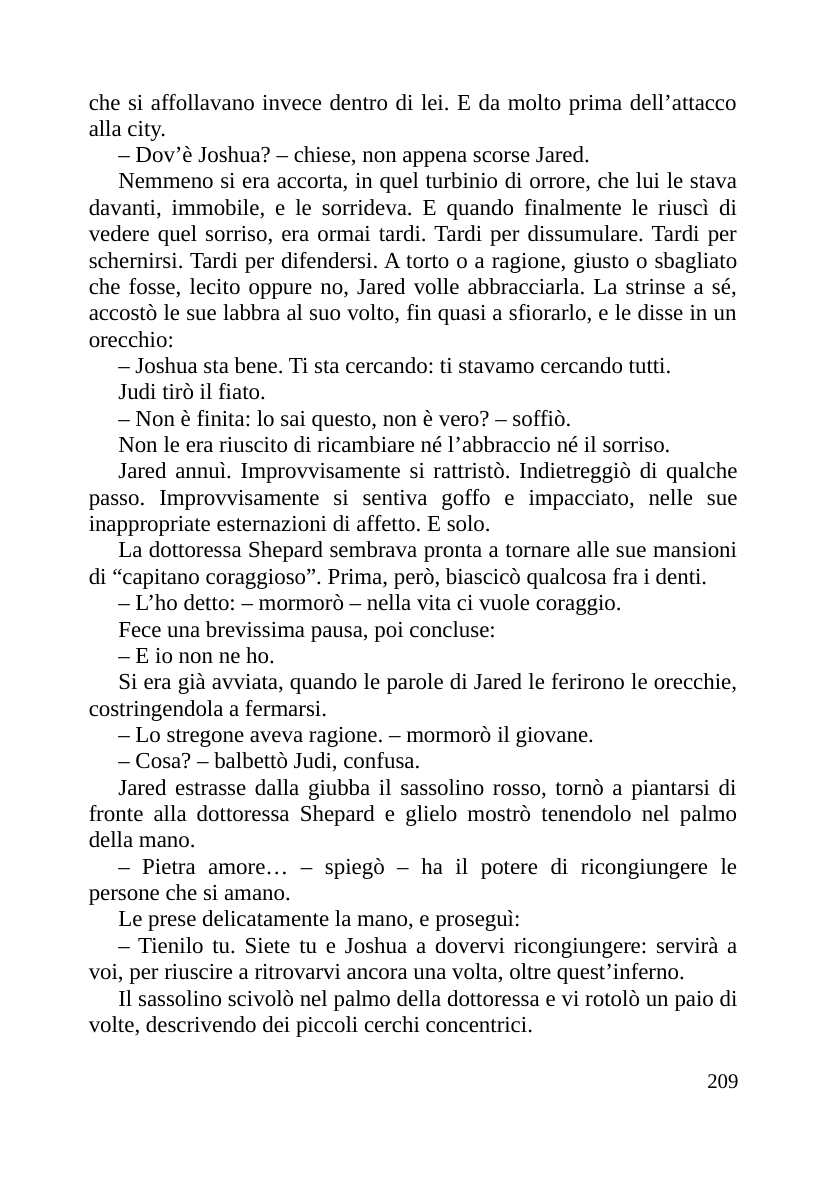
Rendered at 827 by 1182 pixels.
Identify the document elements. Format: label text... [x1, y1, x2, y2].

text – Joshua sta bene. Ti sta cercando: ti stavamo cercando tutti. [88, 352, 738, 378]
text Nemmeno si era accorta, in quel turbinio di orrore, che lui le stava davanti, immobile, e le sorrideva. E quando finalmente le riuscì di vedere quel sorriso, era ormai tardi. Tardi per dissumulare. Tardi per schernirsi. Tardi per difendersi. A torto o a ragione, giusto o sbagliato che fosse, lecito oppure no, Jared volle abbracciarla. La strinse a sé, accostò le sue labbra al suo volto, fin quasi a sfiorarlo, e le disse in un orecchio: [88, 168, 738, 352]
text – Lo stregone aveva ragione. – mormorò il giovane. [88, 721, 738, 747]
text Judi tirò il fiato. [88, 378, 738, 405]
text – Cosa? – balbettò Judi, confusa. [88, 747, 738, 774]
text – Dov’è Joshua? – chiese, non appena scorse Jared. [88, 141, 738, 168]
text che si affollavano invece dentro di lei. E da molto prima dell’attacco alla city. [88, 88, 738, 141]
text Il sassolino scivolò nel palmo della dottoressa e vi rotolò un paio di volte, descrivendo dei piccoli cerchi concentrici. [88, 984, 738, 1037]
text – Non è finita: lo sai questo, non è vero? – soffiò. [88, 405, 738, 431]
text La dottoressa Shepard sembrava pronta a tornare alle sue mansioni di “capitano coraggioso”. Prima, però, biascicò qualcosa fra i denti. [88, 537, 738, 589]
text Le prese delicatamente la mano, e proseguì: [88, 906, 738, 932]
text – L’ho detto: – mormorò – nella vita ci vuole coraggio. [88, 589, 738, 616]
text – E io non ne ho. [88, 642, 738, 668]
text – Tienilo tu. Siete tu e Joshua a dovervi ricongiungere: servirà a voi, per riuscire a ritrovarvi ancora una volta, oltre quest’inferno. [88, 932, 738, 984]
text Non le era riuscito di ricambiare né l’abbraccio né il sorriso. [88, 431, 738, 457]
text Jared estrasse dalla giubba il sassolino rosso, tornò a piantarsi di fronte alla dottoressa Shepard e glielo mostrò tenendolo nel palmo della mano. [88, 774, 738, 853]
text – Pietra amore… – spiegò – ha il potere di ricongiungere le persone che si amano. [88, 853, 738, 906]
text Jared annuì. Improvvisamente si rattristò. Indietreggiò di qualche passo. Improvvisamente si sentiva goffo e impacciato, nelle sue inappropriate esternazioni di affetto. E solo. [88, 457, 738, 537]
text Si era già avviata, quando le parole di Jared le ferirono le orecchie, costringendola a fermarsi. [88, 668, 738, 721]
text Fece una brevissima pausa, poi concluse: [88, 616, 738, 642]
